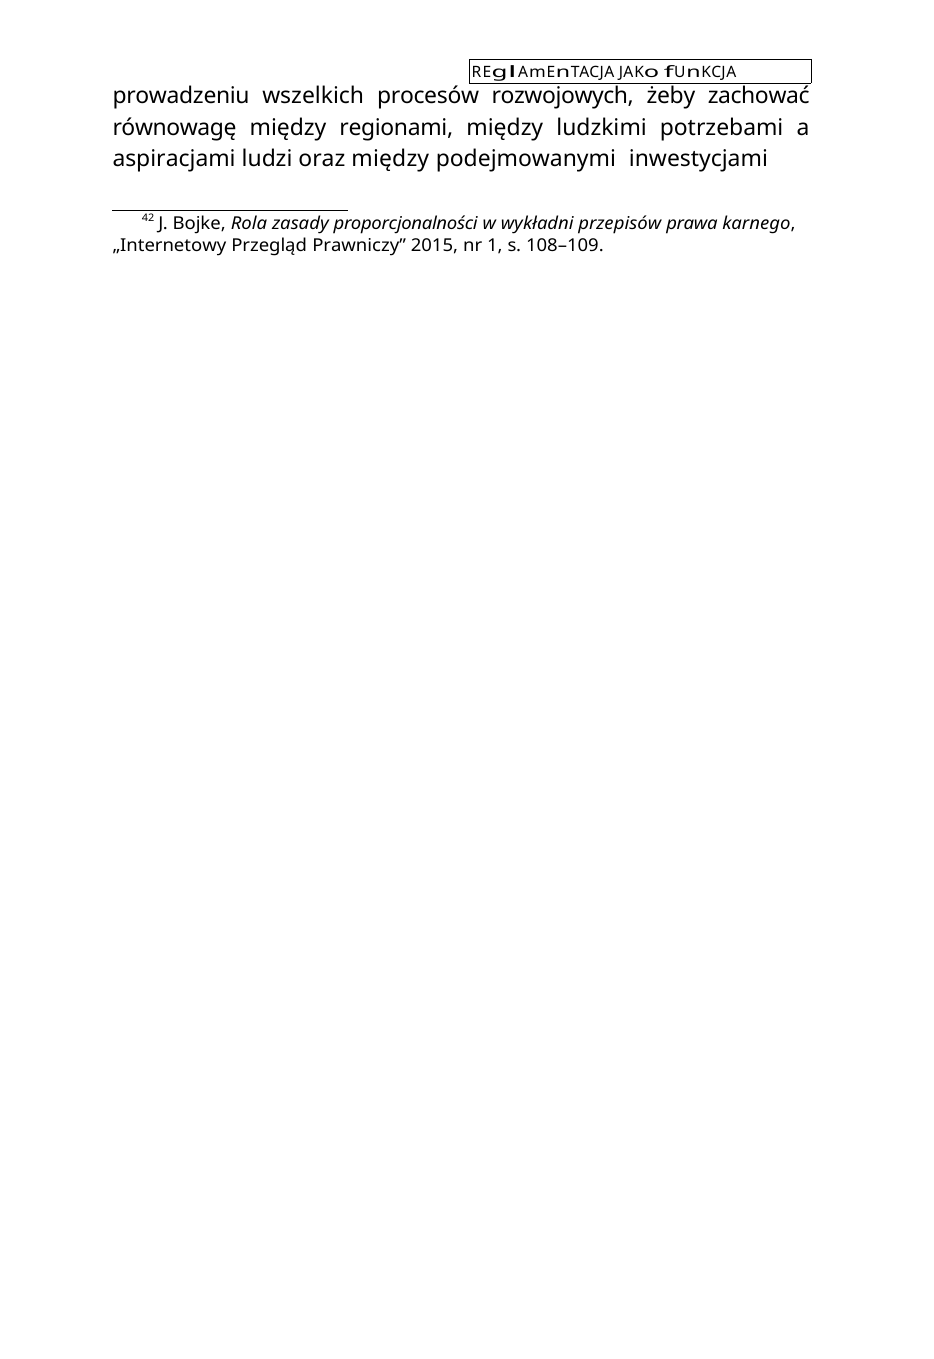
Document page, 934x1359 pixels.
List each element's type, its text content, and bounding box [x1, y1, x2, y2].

text prowadzeniu wszelkich procesów rozwojowych, żeby zachować równowagę między regionami, między ludzkimi potrzebami a aspiracjami ludzi oraz między podejmowanymi inwestycjami [112, 79, 810, 173]
text 42 J. Bojke, Rola zasady proporcjonalności w wykładni przepisów prawa karnego, „Internetowy Przegląd Prawniczy” 2015, nr 1, s. 108–109. [112, 213, 821, 256]
